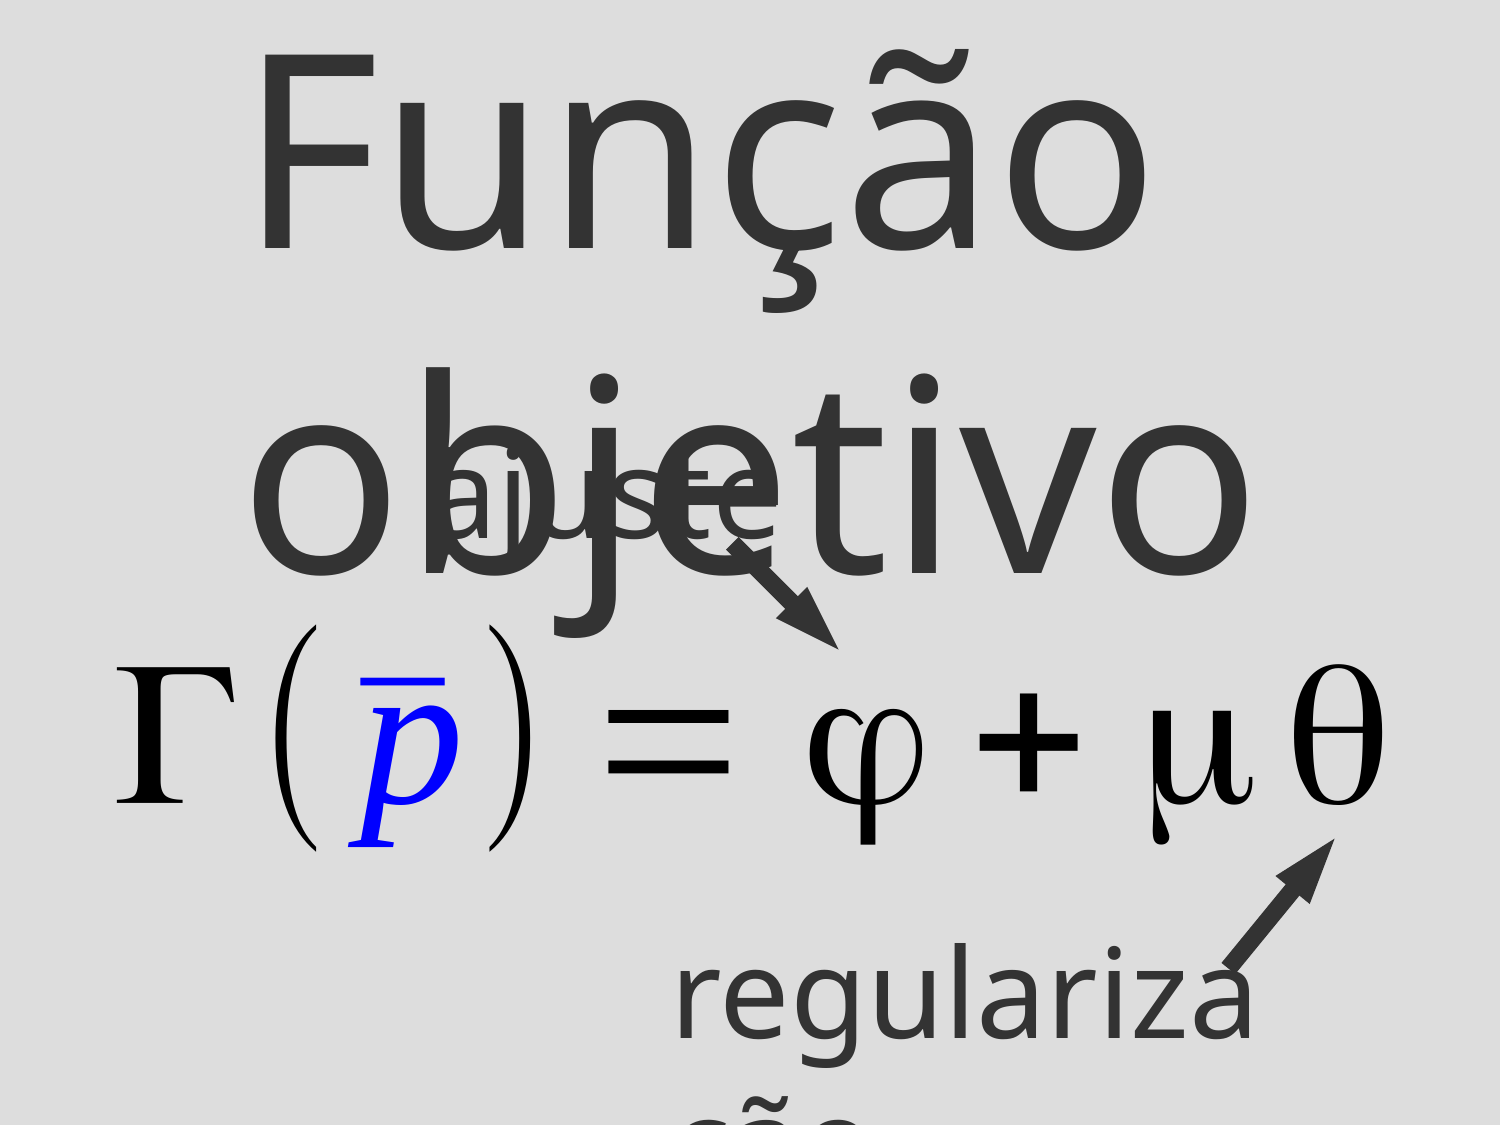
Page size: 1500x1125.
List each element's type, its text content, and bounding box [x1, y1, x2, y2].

title Função objetivo [75, 0, 1425, 479]
title ajuste [389, 389, 821, 589]
chart [100, 614, 1400, 863]
title regularização [643, 899, 1288, 1099]
